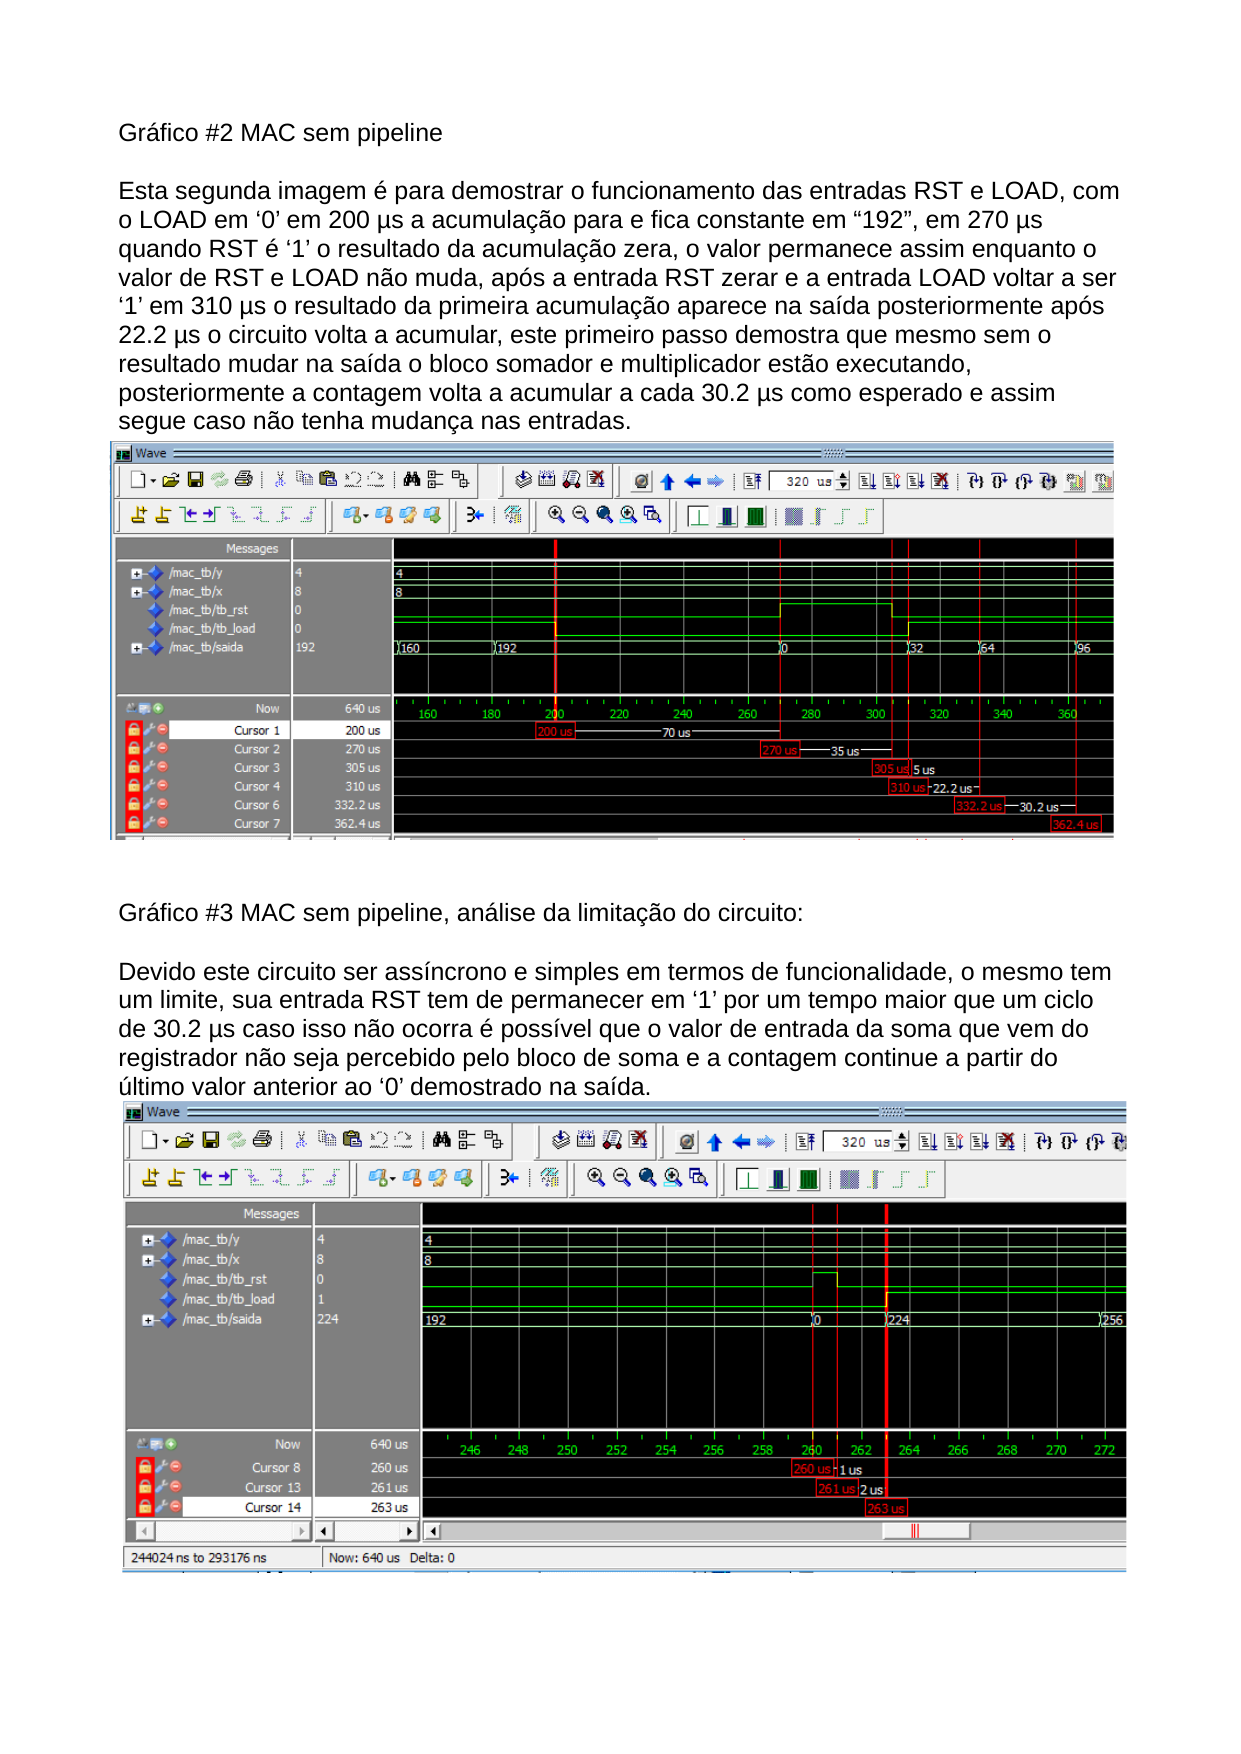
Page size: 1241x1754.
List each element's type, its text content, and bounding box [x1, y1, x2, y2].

picture [109, 441, 1114, 840]
picture [122, 1100, 1127, 1573]
text Devido este circuito ser assíncrono e simples em termos de funcionalidade, o mesmo tem um limite, sua entrada RST tem de permanecer em ‘1’ por um tempo maior que um ciclo de 30.2 µs caso isso não ocorra é possível que o valor de entrada da soma que vem do registrador não seja percebido pelo bloco de soma e a contagem continue a partir do último valor anterior ao ‘0’ demostrado na saída. [118, 956, 1122, 1100]
text Gráfico #2 MAC sem pipeline [118, 118, 1122, 147]
text Gráfico #3 MAC sem pipeline, análise da limitação do circuito: [118, 898, 1122, 927]
text Esta segunda imagem é para demostrar o funcionamento das entradas RST e LOAD, com o LOAD em ‘0’ em 200 µs a acumulação para e fica constante em “192”, em 270 µs quando RST é ‘1’ o resultado da acumulação zera, o valor permanece assim enquanto o valor de RST e LOAD não muda, após a entrada RST zerar e a entrada LOAD voltar a ser ‘1’ em 310 µs o resultado da primeira acumulação aparece na saída posteriormente após 22.2 µs o circuito volta a acumular, este primeiro passo demostra que mesmo sem o resultado mudar na saída o bloco somador e multiplicador estão executando, posteriormente a contagem volta a acumular a cada 30.2 µs como esperado e assim segue caso não tenha mudança nas entradas. [118, 176, 1122, 435]
